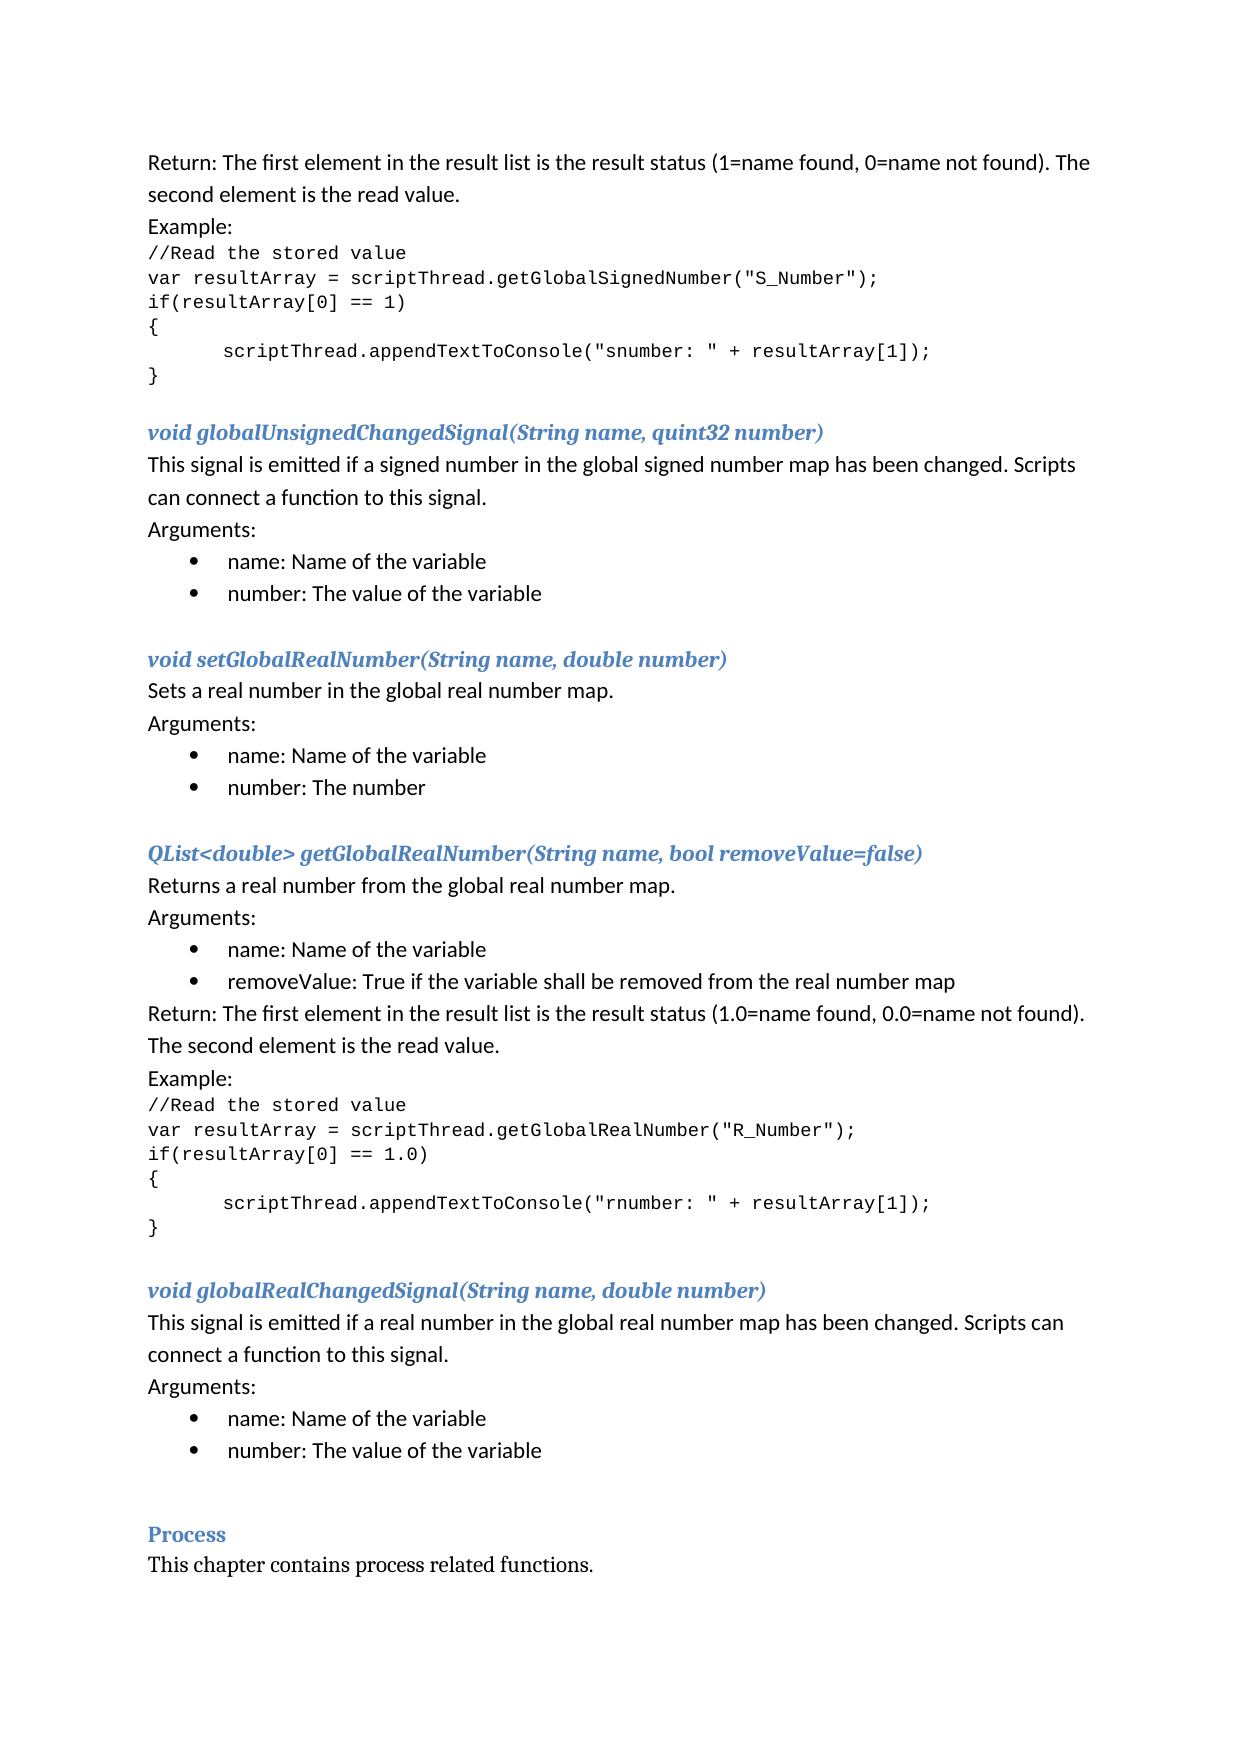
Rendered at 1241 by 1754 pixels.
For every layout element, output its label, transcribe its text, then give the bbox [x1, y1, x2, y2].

list name: Name of the variable [190, 1404, 1093, 1432]
list } [148, 1218, 1093, 1239]
text This signal is emitted if a real number in the global real number map has been changed. Scripts can connect a function to this signal. [148, 1308, 1093, 1368]
subtitle Process [148, 1522, 1093, 1548]
text Arguments: [148, 515, 1093, 543]
list //Read the stored value [148, 1096, 1093, 1117]
list number: The number [190, 773, 1093, 801]
list name: Name of the variable [190, 935, 1093, 963]
list Return: The first element in the result list is the result status (1.0=name found, 0.0=name not found). The second element is the read value. [148, 999, 1093, 1060]
list //Read the stored value [148, 244, 1093, 265]
list name: Name of the variable [190, 741, 1093, 769]
text This signal is emitted if a signed number in the global signed number map has been changed. Scripts can connect a function to this signal. [148, 450, 1093, 511]
subtitle void setGlobalRealNumber(String name, double number) [148, 646, 1093, 673]
list scriptThread.appendTextToConsole("snumber: " + resultArray[1]); [148, 342, 1093, 363]
list Example: [148, 212, 1093, 240]
list Return: The first element in the result list is the result status (1=name found, 0=name not found). The second element is the read value. [148, 148, 1093, 208]
list var resultArray = scriptThread.getGlobalRealNumber("R_Number"); [148, 1120, 1093, 1142]
list var resultArray = scriptThread.getGlobalSignedNumber("S_Number"); [148, 268, 1093, 290]
text Sets a real number in the global real number map. [148, 677, 1093, 705]
list { [148, 317, 1093, 338]
text This chapter contains process related functions. [148, 1552, 1093, 1578]
list removeValue: True if the variable shall be removed from the real number map [190, 967, 1093, 995]
text Arguments: [148, 709, 1093, 737]
text Returns a real number from the global real number map. [148, 871, 1093, 899]
list if(resultArray[0] == 1.0) [148, 1145, 1093, 1166]
text Arguments: [148, 903, 1093, 931]
list name: Name of the variable [190, 547, 1093, 575]
list { [148, 1169, 1093, 1190]
subtitle QList<double> getGlobalRealNumber(String name, bool removeValue=false) [148, 841, 1093, 867]
text Arguments: [148, 1372, 1093, 1400]
list number: The value of the variable [190, 1436, 1093, 1464]
subtitle void globalUnsignedChangedSignal(String name, quint32 number) [148, 420, 1093, 447]
list if(resultArray[0] == 1) [148, 293, 1093, 314]
list scriptThread.appendTextToConsole("rnumber: " + resultArray[1]); [148, 1193, 1093, 1215]
list } [148, 366, 1093, 387]
list number: The value of the variable [190, 579, 1093, 607]
list Example: [148, 1064, 1093, 1092]
subtitle void globalRealChangedSignal(String name, double number) [148, 1277, 1093, 1304]
